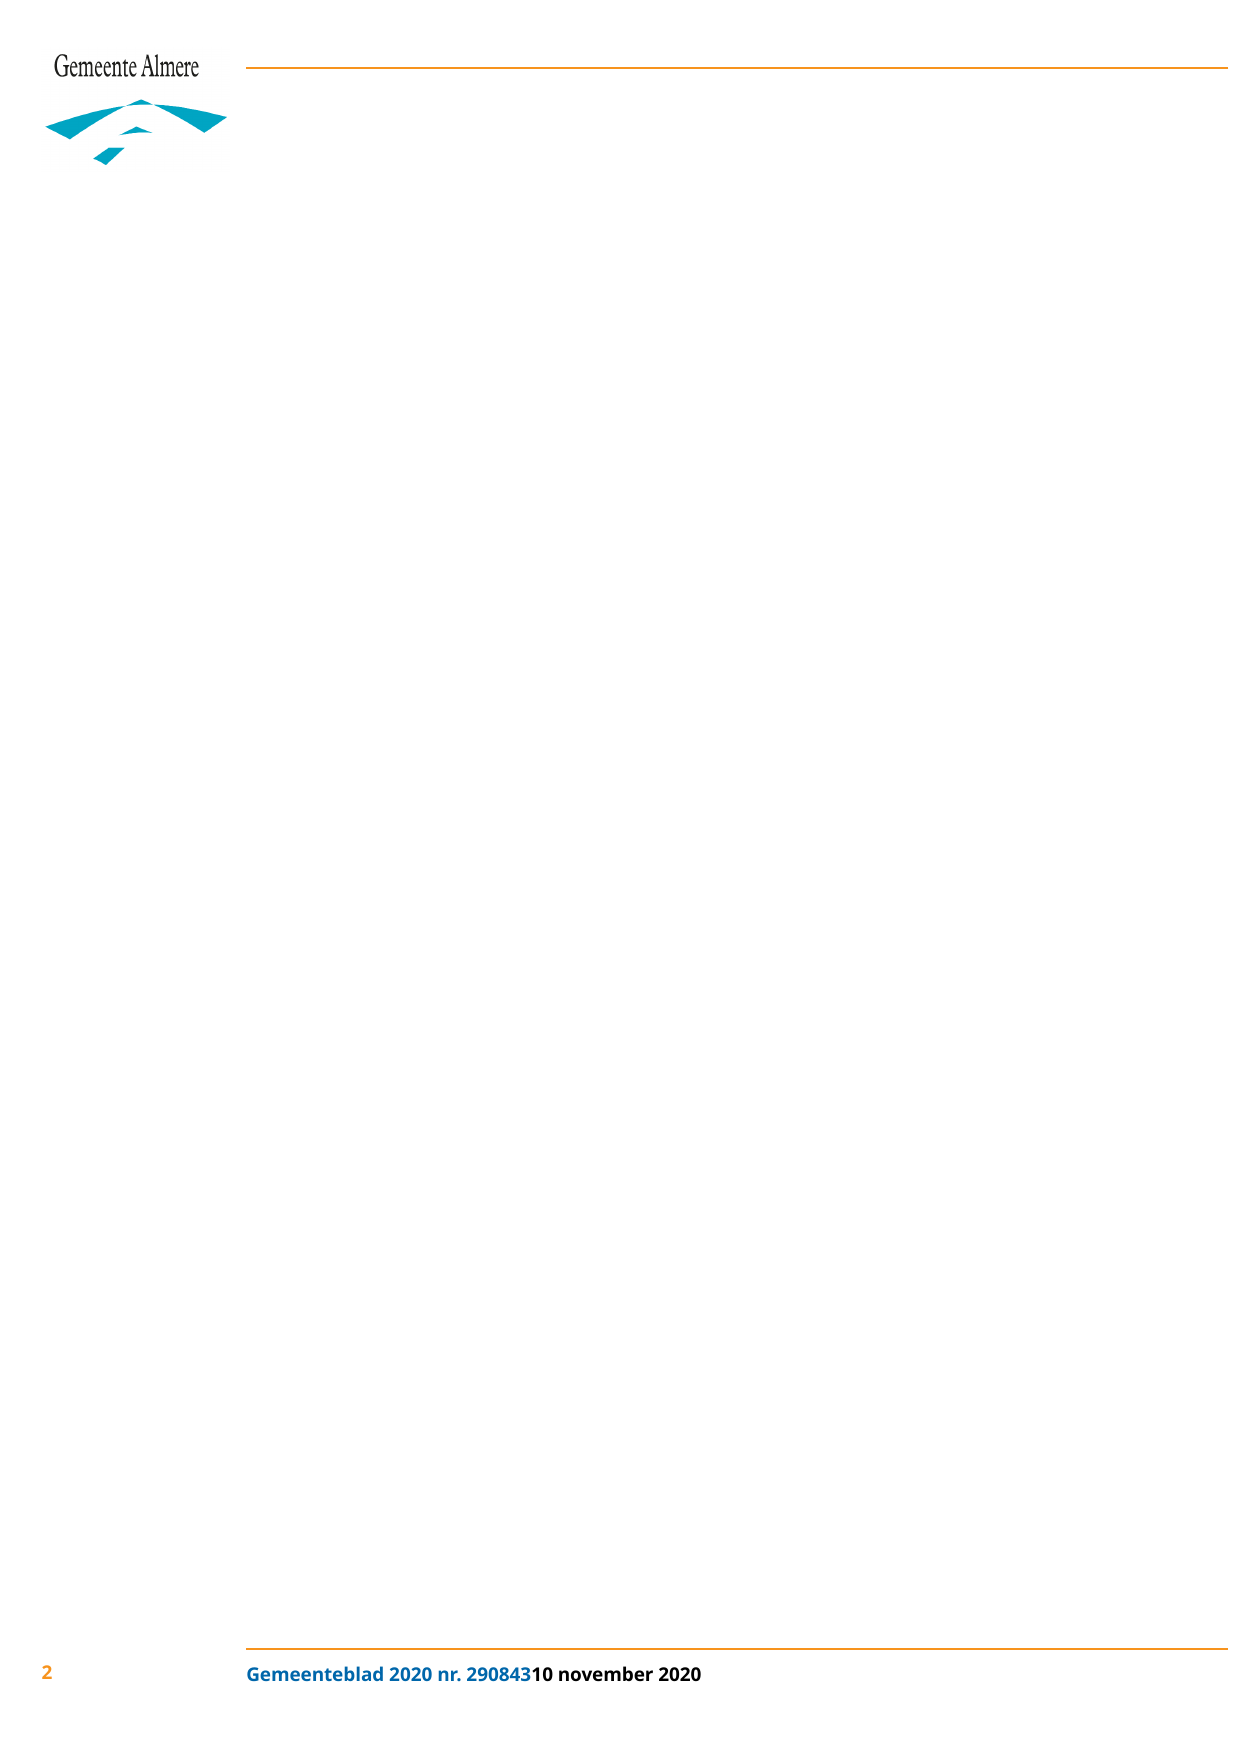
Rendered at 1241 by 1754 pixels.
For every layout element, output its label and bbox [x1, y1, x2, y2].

picture [41, 47, 231, 172]
